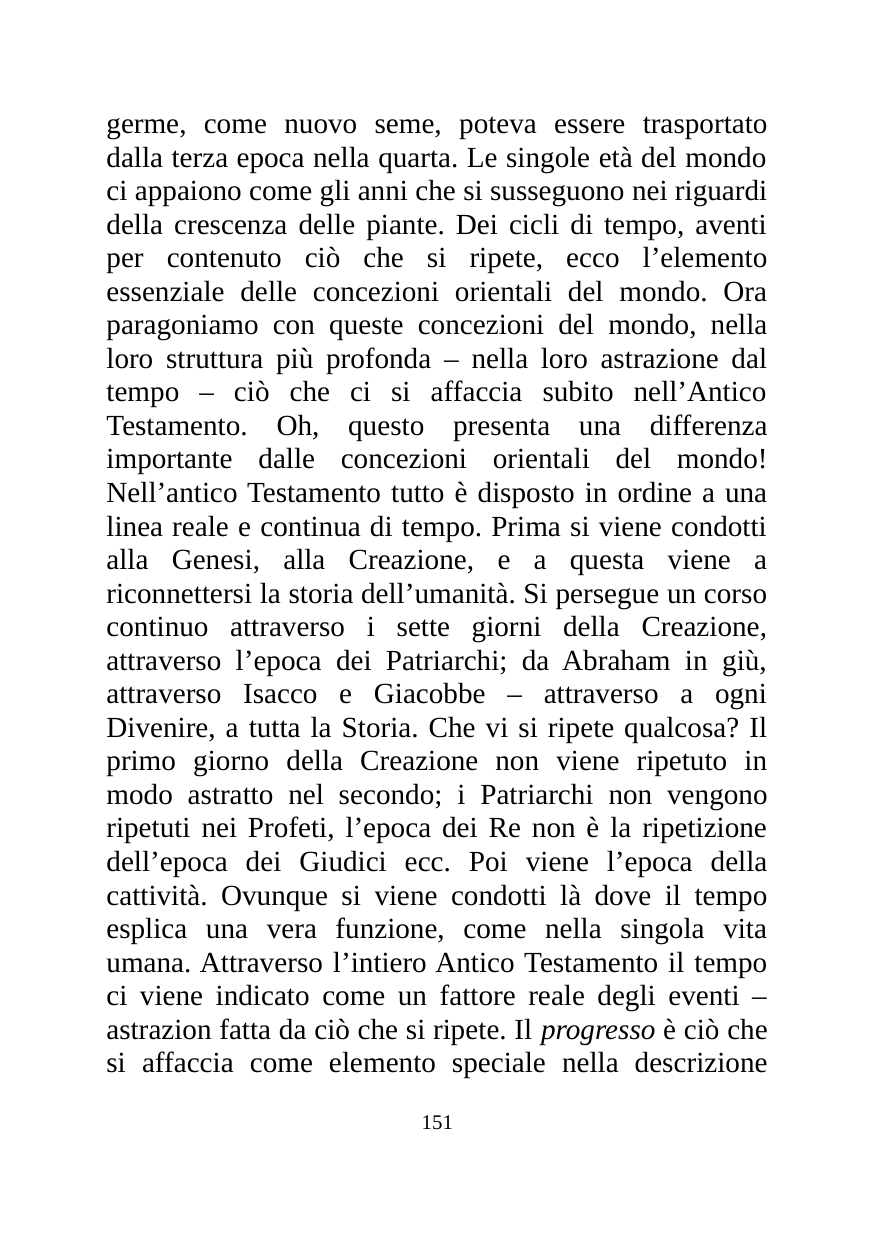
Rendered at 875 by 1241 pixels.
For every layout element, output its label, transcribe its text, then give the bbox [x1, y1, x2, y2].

text germe, come nuovo seme, poteva essere trasportato dalla terza epoca nella quarta. Le singole età del mondo ci appaiono come gli anni che si susseguono nei riguardi della crescenza delle piante. Dei cicli di tempo, aventi per contenuto ciò che si ripete, ecco l’elemento essenziale delle concezioni orientali del mondo. Ora paragoniamo con queste concezioni del mondo, nella loro struttura più profonda – nella loro astrazione dal tempo – ciò che ci si affaccia subito nell’Antico Testamento. Oh, questo presenta una differenza importante dalle concezioni orientali del mondo! Nell’antico Testamento tutto è disposto in ordine a una linea reale e continua di tempo. Prima si viene condotti alla Genesi, alla Creazione, e a questa viene a riconnettersi la storia dell’umanità. Si persegue un corso continuo attraverso i sette giorni della Creazione, attraverso l’epoca dei Patriarchi; da Abraham in giù, attraverso Isacco e Giacobbe – attraverso a ogni Divenire, a tutta la Storia. Che vi si ripete qualcosa? Il primo giorno della Creazione non viene ripetuto in modo astratto nel secondo; i Patriarchi non vengono ripetuti nei Profeti, l’epoca dei Re non è la ripetizione dell’epoca dei Giudici ecc. Poi viene l’epoca della cattività. Ovunque si viene condotti là dove il tempo esplica una vera funzione, come nella singola vita umana. Attraverso l’intiero Antico Testamento il tempo ci viene indicato come un fattore reale degli eventi – astrazion fatta da ciò che si ripete. Il progresso è ciò che si affaccia come elemento speciale nella descrizione [106, 106, 768, 1079]
